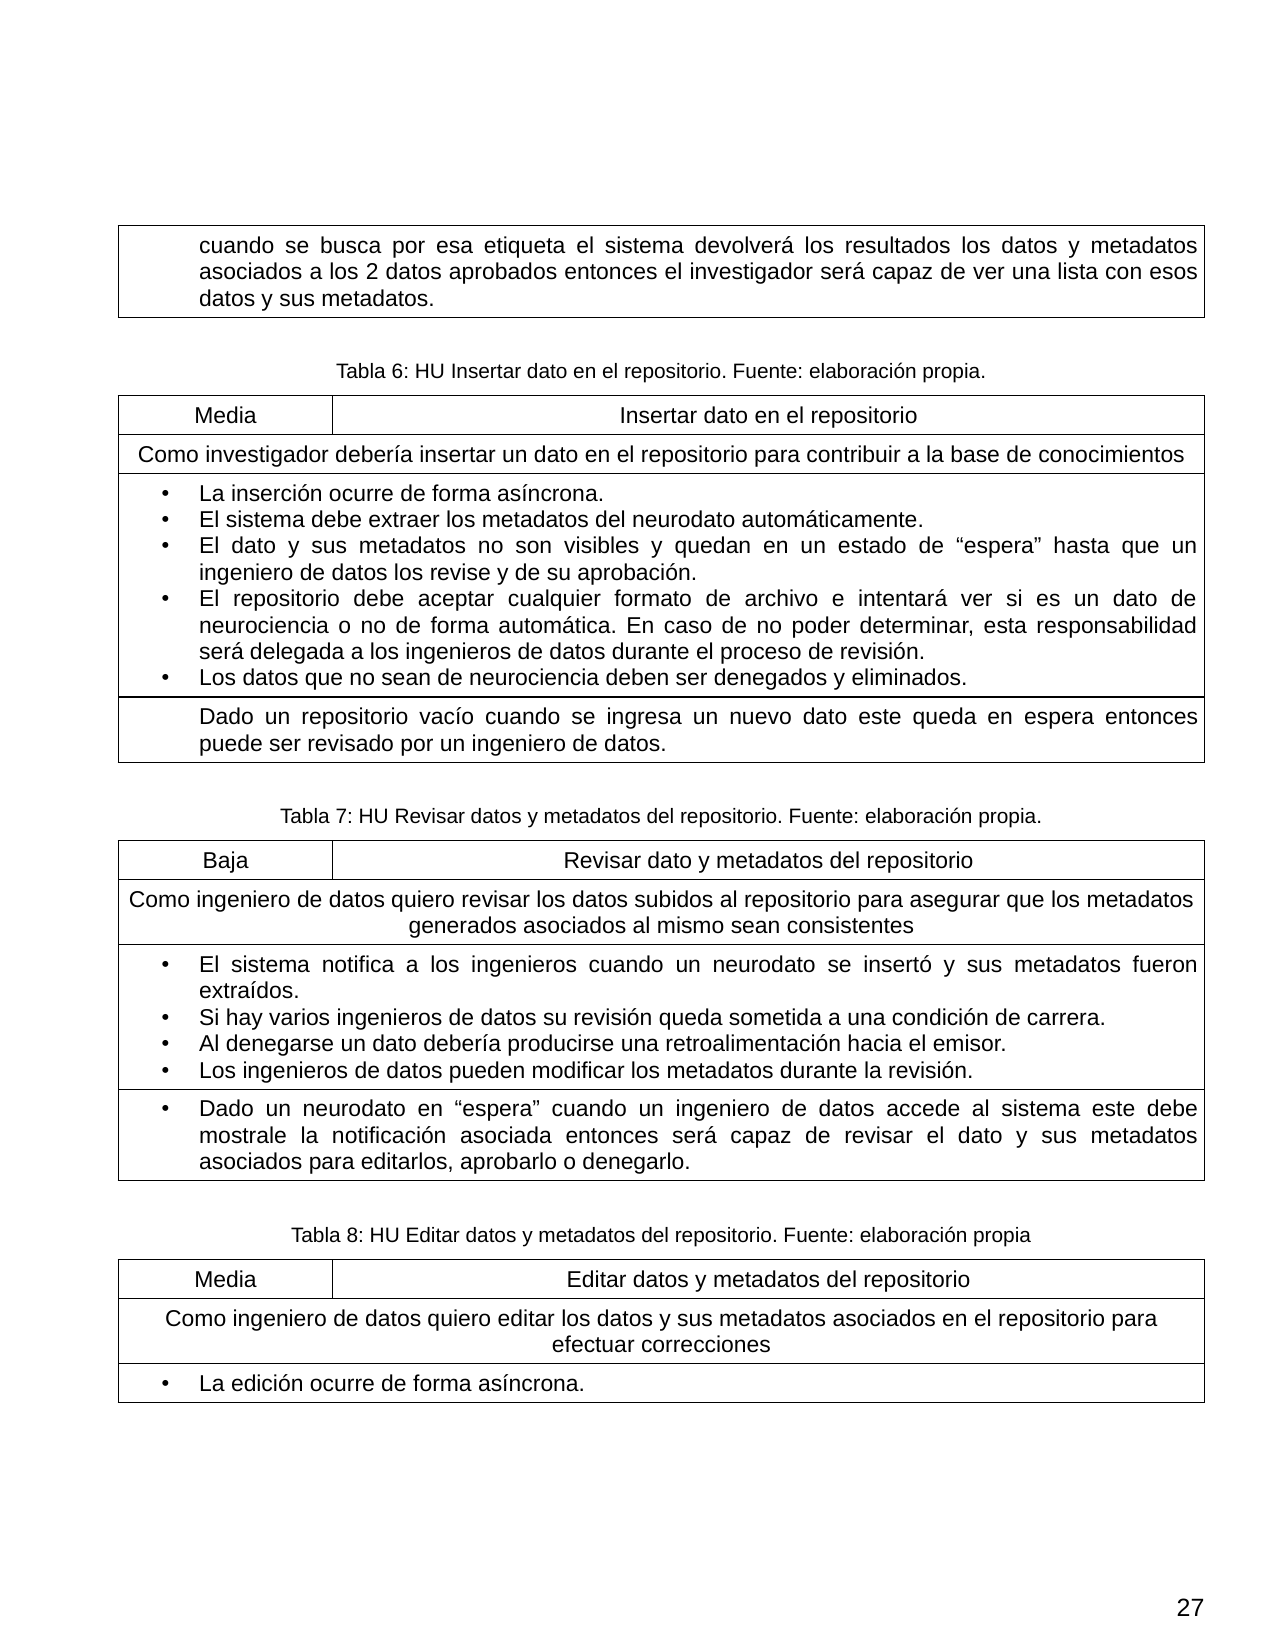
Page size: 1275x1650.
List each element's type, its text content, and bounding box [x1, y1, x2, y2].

table_header Media [119, 1260, 332, 1298]
text Tabla 7: HU Revisar datos y metadatos del repositorio. Fuente: elaboración propia. [118, 804, 1204, 828]
table_header Insertar dato en el repositorio [333, 396, 1204, 434]
table_cell La inserción ocurre de forma asíncrona. El sistema debe extraer los metadatos del neurodato automáticamente. El dato y sus metadatos no son visibles y quedan en un estado de “espera” hasta que un ingeniero de datos los revise y de su aprobación. El repositorio debe aceptar cualquier formato de archivo e intentará ver si es un dato de neurociencia o no de forma automática. En caso de no poder determinar, esta responsabilidad será delegada a los ingenieros de datos durante el proceso de revisión. Los datos que no sean de neurociencia deben ser denegados y eliminados. [119, 474, 1204, 696]
table_cell Dado un neurodato en “espera” cuando un ingeniero de datos accede al sistema este debe mostrale la notificación asociada entonces será capaz de revisar el dato y sus metadatos asociados para editarlos, aprobarlo o denegarlo. [119, 1090, 1204, 1180]
table_cell Como ingeniero de datos quiero revisar los datos subidos al repositorio para asegurar que los metadatos generados asociados al mismo sean consistentes [119, 880, 1204, 944]
table_cell La edición ocurre de forma asíncrona. [119, 1364, 1204, 1402]
table_header Revisar dato y metadatos del repositorio [333, 841, 1204, 879]
text Tabla 6: HU Insertar dato en el repositorio. Fuente: elaboración propia. [118, 359, 1204, 383]
table_cell Dado un repositorio vacío cuando se ingresa un nuevo dato este queda en espera entonces puede ser revisado por un ingeniero de datos. [119, 698, 1204, 762]
table_header Editar datos y metadatos del repositorio [333, 1260, 1204, 1298]
text Tabla 8: HU Editar datos y metadatos del repositorio. Fuente: elaboración propia [118, 1222, 1204, 1246]
table_header Media [119, 396, 332, 434]
table_cell cuando se busca por esa etiqueta el sistema devolverá los resultados los datos y metadatos asociados a los 2 datos aprobados entonces el investigador será capaz de ver una lista con esos datos y sus metadatos. [119, 226, 1204, 317]
table_cell Como investigador debería insertar un dato en el repositorio para contribuir a la base de conocimientos [119, 435, 1204, 473]
table_cell El sistema notifica a los ingenieros cuando un neurodato se insertó y sus metadatos fueron extraídos. Si hay varios ingenieros de datos su revisión queda sometida a una condición de carrera. Al denegarse un dato debería producirse una retroalimentación hacia el emisor. Los ingenieros de datos pueden modificar los metadatos durante la revisión. [119, 945, 1204, 1089]
table_cell Como ingeniero de datos quiero editar los datos y sus metadatos asociados en el repositorio para efectuar correcciones [119, 1299, 1204, 1363]
table_header Baja [119, 841, 332, 879]
